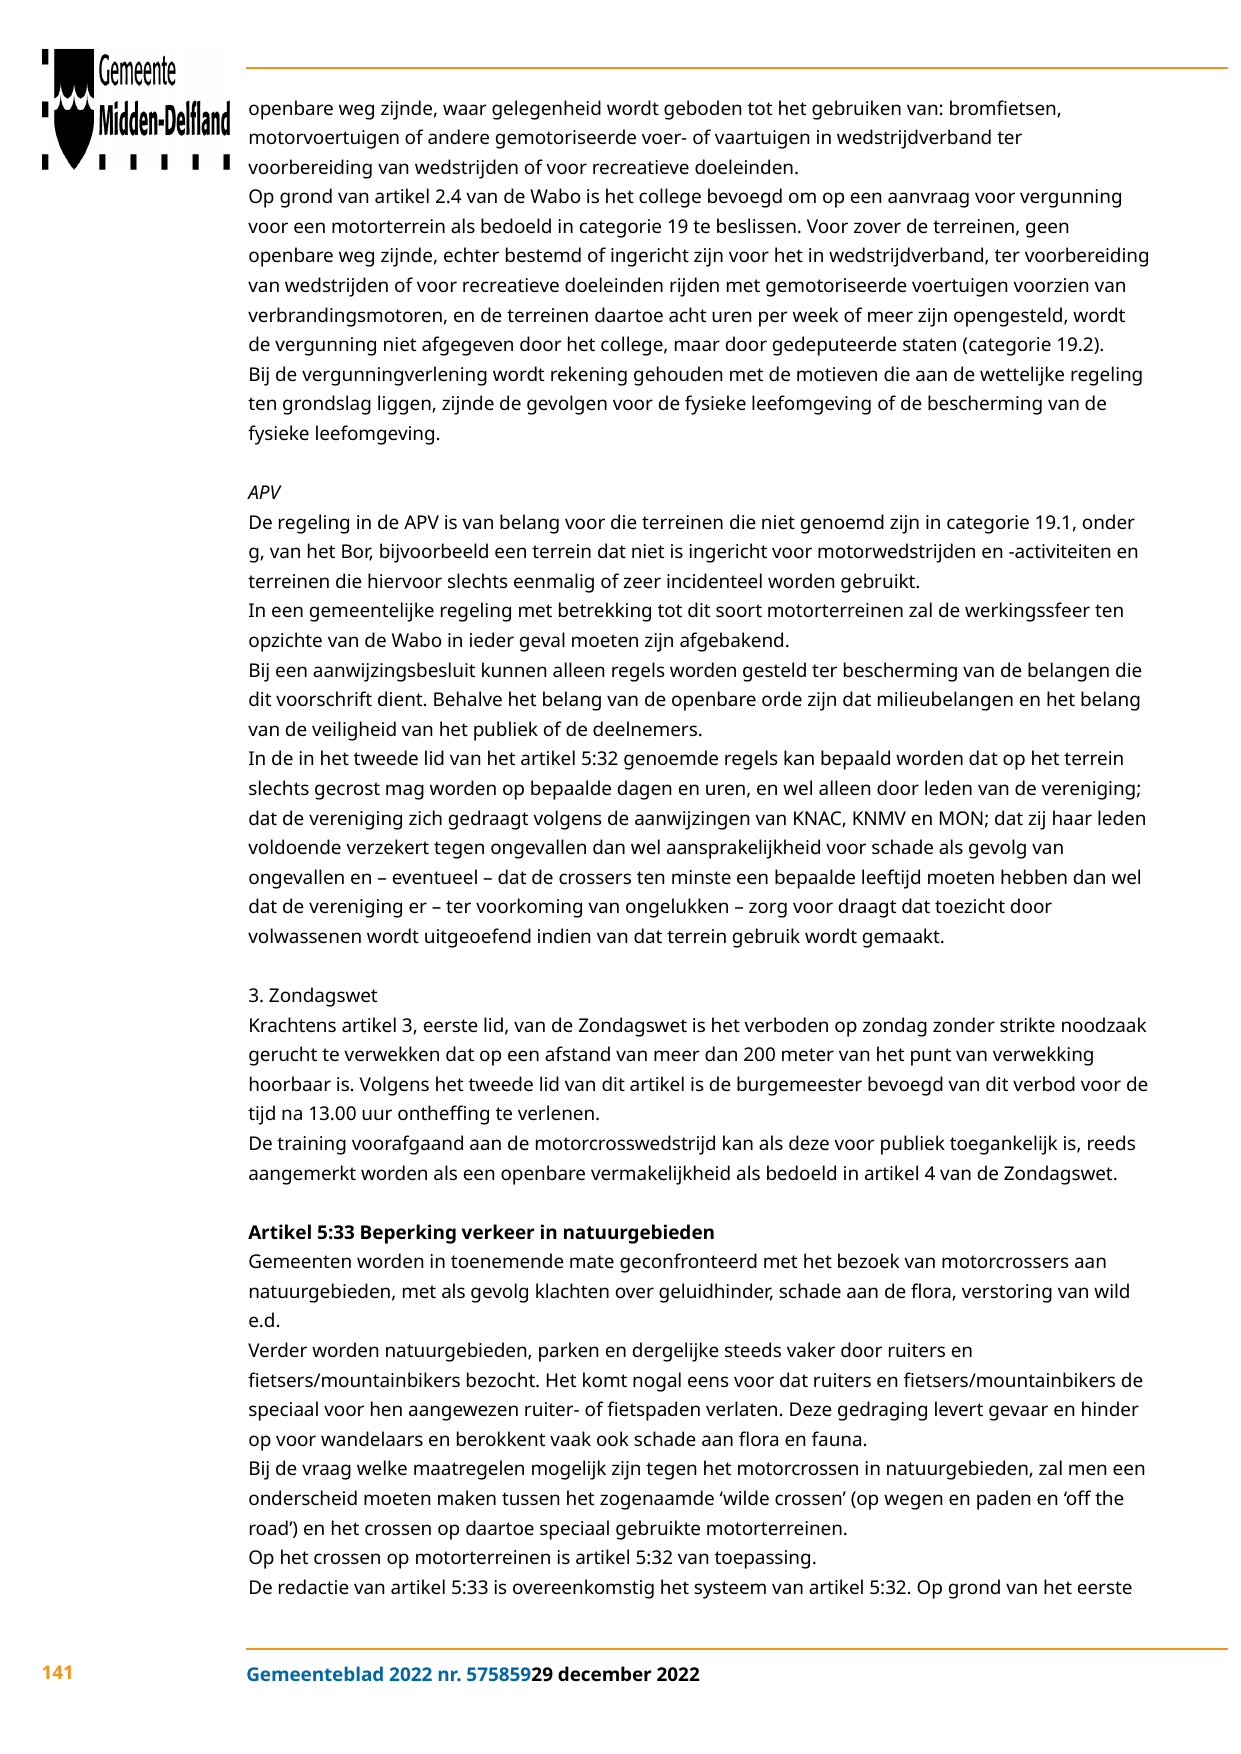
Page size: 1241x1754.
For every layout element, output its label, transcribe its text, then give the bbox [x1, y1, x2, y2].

text Op grond van artikel 2.4 van de Wabo is het college bevoegd om op een aanvraag voor vergunning voor een motorterrein als bedoeld in categorie 19 te beslissen. Voor zover de terreinen, geen openbare weg zijnde, echter bestemd of ingericht zijn voor het in wedstrijdverband, ter voorbereiding van wedstrijden of voor recreatieve doeleinden rijden met gemotoriseerde voertuigen voorzien van verbrandingsmotoren, en de terreinen daartoe acht uren per week of meer zijn opengesteld, wordt de vergunning niet afgegeven door het college, maar door gedeputeerde staten (categorie 19.2). [248, 183, 1152, 357]
text In een gemeentelijke regeling met betrekking tot dit soort motorterreinen zal de werkingssfeer ten opzichte van de Wabo in ieder geval moeten zijn afgebakend. [248, 598, 1152, 653]
text APV [248, 479, 1152, 505]
picture [41, 47, 231, 172]
text 3. Zondagswet [248, 982, 1152, 1008]
text In de in het tweede lid van het artikel 5:32 genoemde regels kan bepaald worden dat op het terrein slechts gecrost mag worden op bepaalde dagen en uren, en wel alleen door leden van de vereniging; dat de vereniging zich gedraagt volgens de aanwijzingen van KNAC, KNMV en MON; dat zij haar leden voldoende verzekert tegen ongevallen dan wel aansprakelijkheid voor schade als gevolg van ongevallen en – eventueel – dat de crossers ten minste een bepaalde leeftijd moeten hebben dan wel dat de vereniging er – ter voorkoming van ongelukken – zorg voor draagt dat toezicht door volwassenen wordt uitgeoefend indien van dat terrein gebruik wordt gemaakt. [248, 746, 1152, 949]
text Bij de vergunningverlening wordt rekening gehouden met de motieven die aan de wettelijke regeling ten grondslag liggen, zijnde de gevolgen voor de fysieke leefomgeving of de bescherming van de fysieke leefomgeving. [248, 361, 1152, 446]
text Artikel 5:33 Beperking verkeer in natuurgebieden [248, 1219, 1152, 1245]
text Bij de vraag welke maatregelen mogelijk zijn tegen het motorcrossen in natuurgebieden, zal men een onderscheid moeten maken tussen het zogenaamde ‘wilde crossen’ (op wegen en paden en ‘off the road’) en het crossen op daartoe speciaal gebruikte motorterreinen. [248, 1456, 1152, 1541]
text Op het crossen op motorterreinen is artikel 5:32 van toepassing. [248, 1544, 1152, 1570]
text Krachtens artikel 3, eerste lid, van de Zondagswet is het verboden op zondag zonder strikte noodzaak gerucht te verwekken dat op een afstand van meer dan 200 meter van het punt van verwekking hoorbaar is. Volgens het tweede lid van dit artikel is de burgemeester bevoegd van dit verbod voor de tijd na 13.00 uur ontheffing te verlenen. [248, 1012, 1152, 1126]
text Bij een aanwijzingsbesluit kunnen alleen regels worden gesteld ter bescherming van de belangen die dit voorschrift dient. Behalve het belang van de openbare orde zijn dat milieubelangen en het belang van de veiligheid van het publiek of de deelnemers. [248, 657, 1152, 742]
text De redactie van artikel 5:33 is overeenkomstig het systeem van artikel 5:32. Op grond van het eerste [248, 1574, 1152, 1600]
text Verder worden natuurgebieden, parken en dergelijke steeds vaker door ruiters en fietsers/mountainbikers bezocht. Het komt nogal eens voor dat ruiters en fietsers/mountainbikers de speciaal voor hen aangewezen ruiter- of fietspaden verlaten. Deze gedraging levert gevaar en hinder op voor wandelaars en berokkent vaak ook schade aan flora en fauna. [248, 1337, 1152, 1452]
text De regeling in de APV is van belang voor die terreinen die niet genoemd zijn in categorie 19.1, onder g, van het Bor, bijvoorbeeld een terrein dat niet is ingericht voor motorwedstrijden en -activiteiten en terreinen die hiervoor slechts eenmalig of zeer incidenteel worden gebruikt. [248, 509, 1152, 594]
text De training voorafgaand aan de motorcrosswedstrijd kan als deze voor publiek toegankelijk is, reeds aangemerkt worden als een openbare vermakelijkheid als bedoeld in artikel 4 van de Zondagswet. [248, 1130, 1152, 1186]
text Gemeenten worden in toenemende mate geconfronteerd met het bezoek van motorcrossers aan natuurgebieden, met als gevolg klachten over geluidhinder, schade aan de flora, verstoring van wild e.d. [248, 1248, 1152, 1333]
text openbare weg zijnde, waar gelegenheid wordt geboden tot het gebruiken van: bromfietsen, motorvoertuigen of andere gemotoriseerde voer- of vaartuigen in wedstrijdverband ter voorbereiding van wedstrijden of voor recreatieve doeleinden. [248, 95, 1152, 180]
